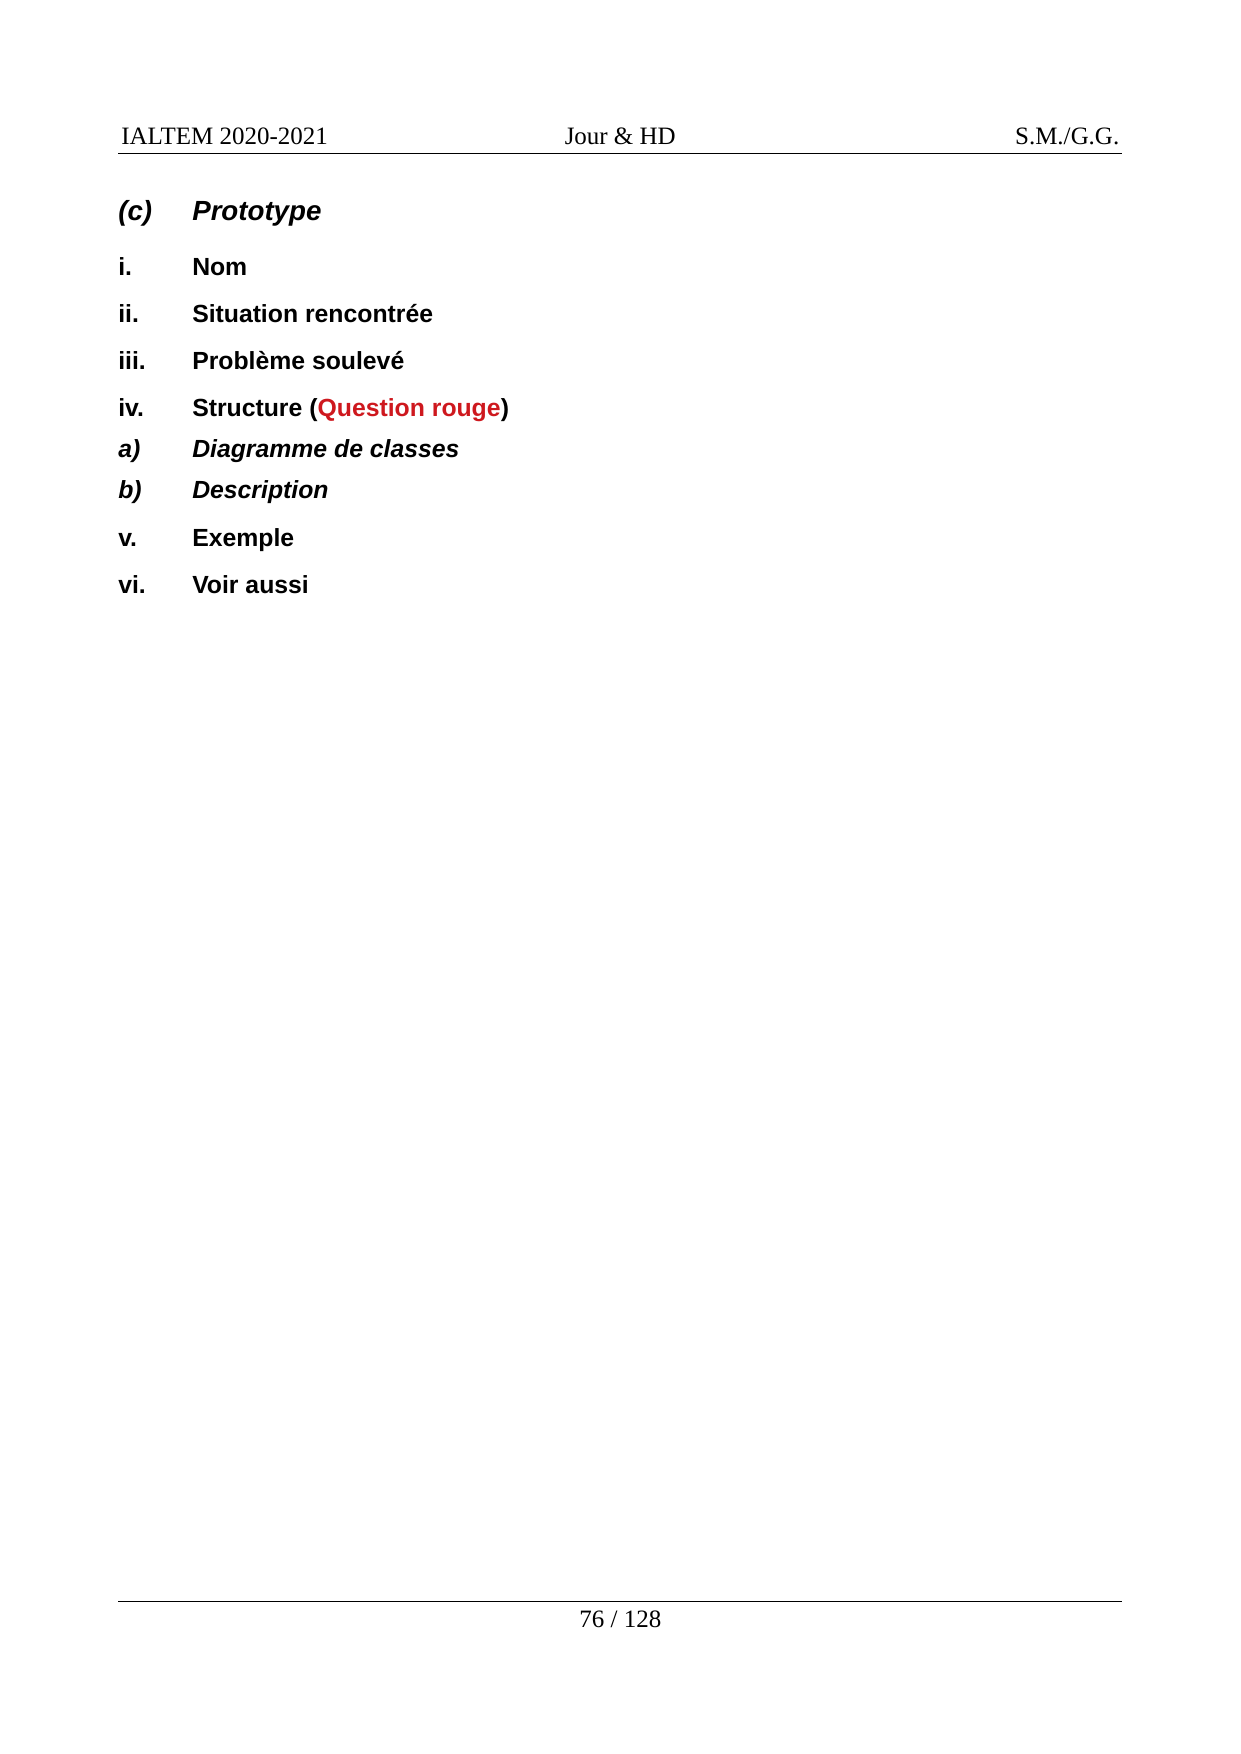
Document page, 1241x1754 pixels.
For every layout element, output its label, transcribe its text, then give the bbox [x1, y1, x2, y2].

subtitle Prototype [118, 195, 1122, 227]
subtitle Situation rencontrée [118, 299, 1122, 327]
subtitle Nom [118, 252, 1122, 280]
subtitle Problème soulevé [118, 346, 1122, 375]
subtitle Exemple [118, 523, 1122, 551]
subtitle Structure (Question rouge) [118, 393, 1122, 422]
subtitle Diagramme de classes [118, 434, 1122, 463]
subtitle Description [118, 476, 1122, 504]
subtitle Voir aussi [118, 570, 1122, 599]
